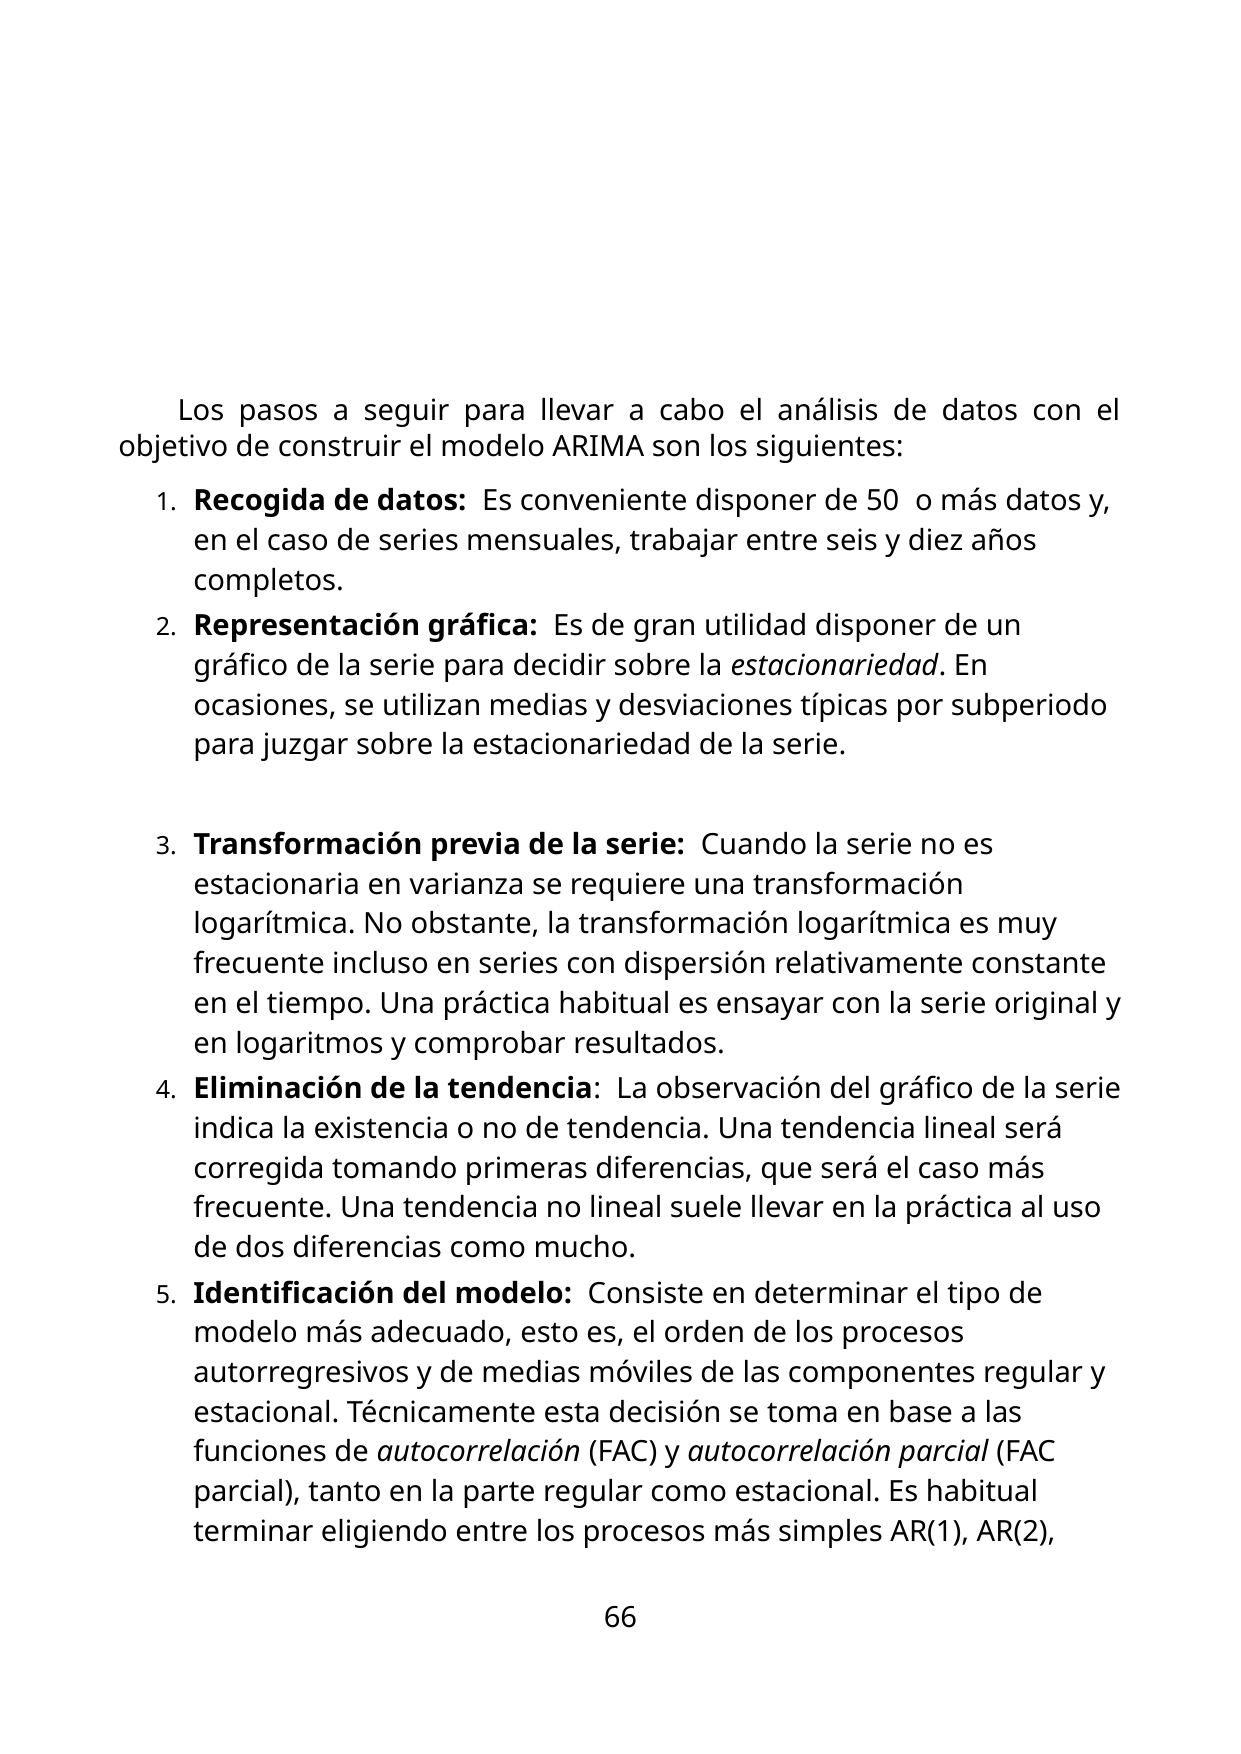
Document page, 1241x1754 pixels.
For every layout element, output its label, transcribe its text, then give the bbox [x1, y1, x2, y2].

list Representación gráfica: Es de gran utilidad disponer de un gráfico de la serie para decidir sobre la estacionariedad. En ocasiones, se utilizan medias y desviaciones típicas por subperiodo para juzgar sobre la estacionariedad de la serie. [156, 604, 1122, 763]
text Los pasos a seguir para llevar a cabo el análisis de datos con el objetivo de construir el modelo ARIMA son los siguientes: [118, 389, 1122, 465]
list Identificación del modelo: Consiste en determinar el tipo de modelo más adecuado, esto es, el orden de los procesos autorregresivos y de medias móviles de las componentes regular y estacional. Técnicamente esta decisión se toma en base a las funciones de autocorrelación (FAC) y autocorrelación parcial (FAC parcial), tanto en la parte regular como estacional. Es habitual terminar eligiendo entre los procesos más simples AR(1), AR(2), [156, 1272, 1122, 1550]
list Recogida de datos: Es conveniente disponer de 50 o más datos y, en el caso de series mensuales, trabajar entre seis y diez años completos. [156, 479, 1122, 598]
list Eliminación de la tendencia: La observación del gráfico de la serie indica la existencia o no de tendencia. Una tendencia lineal será corregida tomando primeras diferencias, que será el caso más frecuente. Una tendencia no lineal suele llevar en la práctica al uso de dos diferencias como mucho. [156, 1067, 1122, 1266]
list Transformación previa de la serie: Cuando la serie no es estacionaria en varianza se requiere una transformación logarítmica. No obstante, la transformación logarítmica es muy frecuente incluso en series con dispersión relativamente constante en el tiempo. Una práctica habitual es ensayar con la serie original y en logaritmos y comprobar resultados. [156, 823, 1122, 1062]
